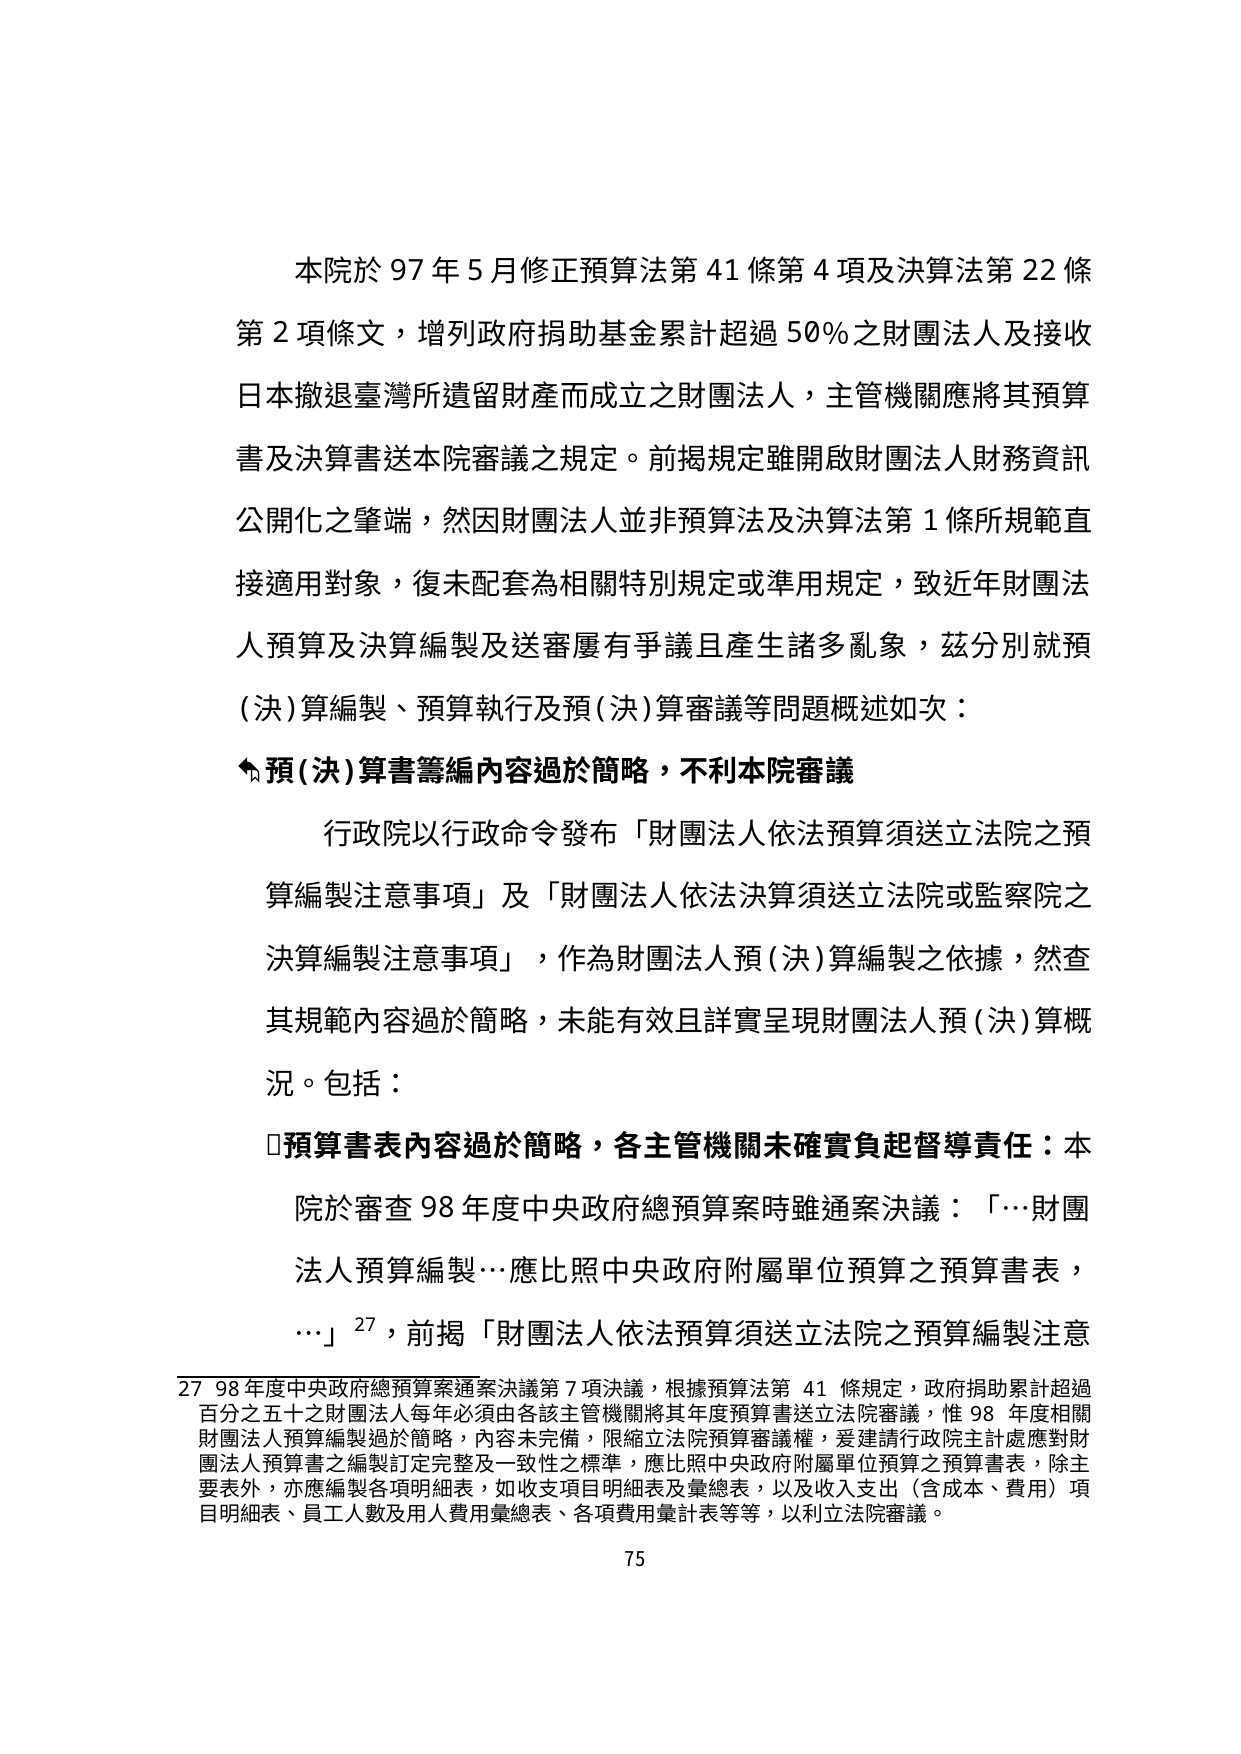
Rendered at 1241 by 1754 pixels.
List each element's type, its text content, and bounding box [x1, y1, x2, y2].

text 預(決)算書籌編內容過於簡略，不利本院審議 [236, 727, 1093, 790]
text 行政院以行政命令發布「財團法人依法預算須送立法院之預算編製注意事項」及「財團法人依法決算須送立法院或監察院之決算編製注意事項」，作為財團法人預(決)算編製之依據，然查其規範內容過於簡略，未能有效且詳實呈現財團法人預(決)算概況。包括： [265, 790, 1093, 1102]
text 98年度中央政府總預算案通案決議第7項決議，根據預算法第 41 條規定，政府捐助累計超過百分之五十之財團法人每年必須由各該主管機關將其年度預算書送立法院審議，惟98 年度相關財團法人預算編製過於簡略，內容未完備，限縮立法院預算審議權，爰建請行政院主計處應對財團法人預算書之編製訂定完整及一致性之標準，應比照中央政府附屬單位預算之預算書表，除主要表外，亦應編製各項明細表，如收支項目明細表及彙總表，以及收入支出（含成本、費用）項目明細表、員工人數及用人費用彙總表、各項費用彙計表等等，以利立法院審議。 [177, 1377, 1093, 1527]
text 預算書表內容過於簡略，各主管機關未確實負起督導責任：本院於審查98年度中央政府總預算案時雖通案決議：「…財團法人預算編製…應比照中央政府附屬單位預算之預算書表，…」，前揭「財團法人依法預算須送立法院之預算編製注意 [265, 1102, 1093, 1352]
text 本院於97年5月修正預算法第41條第4項及決算法第22條第2項條文，增列政府捐助基金累計超過50％之財團法人及接收日本撤退臺灣所遺留財產而成立之財團法人，主管機關應將其預算書及決算書送本院審議之規定。前揭規定雖開啟財團法人財務資訊公開化之肇端，然因財團法人並非預算法及決算法第1條所規範直接適用對象，復未配套為相關特別規定或準用規定，致近年財團法人預算及決算編製及送審屢有爭議且產生諸多亂象，茲分別就預(決)算編製、預算執行及預(決)算審議等問題概述如次： [236, 227, 1093, 727]
